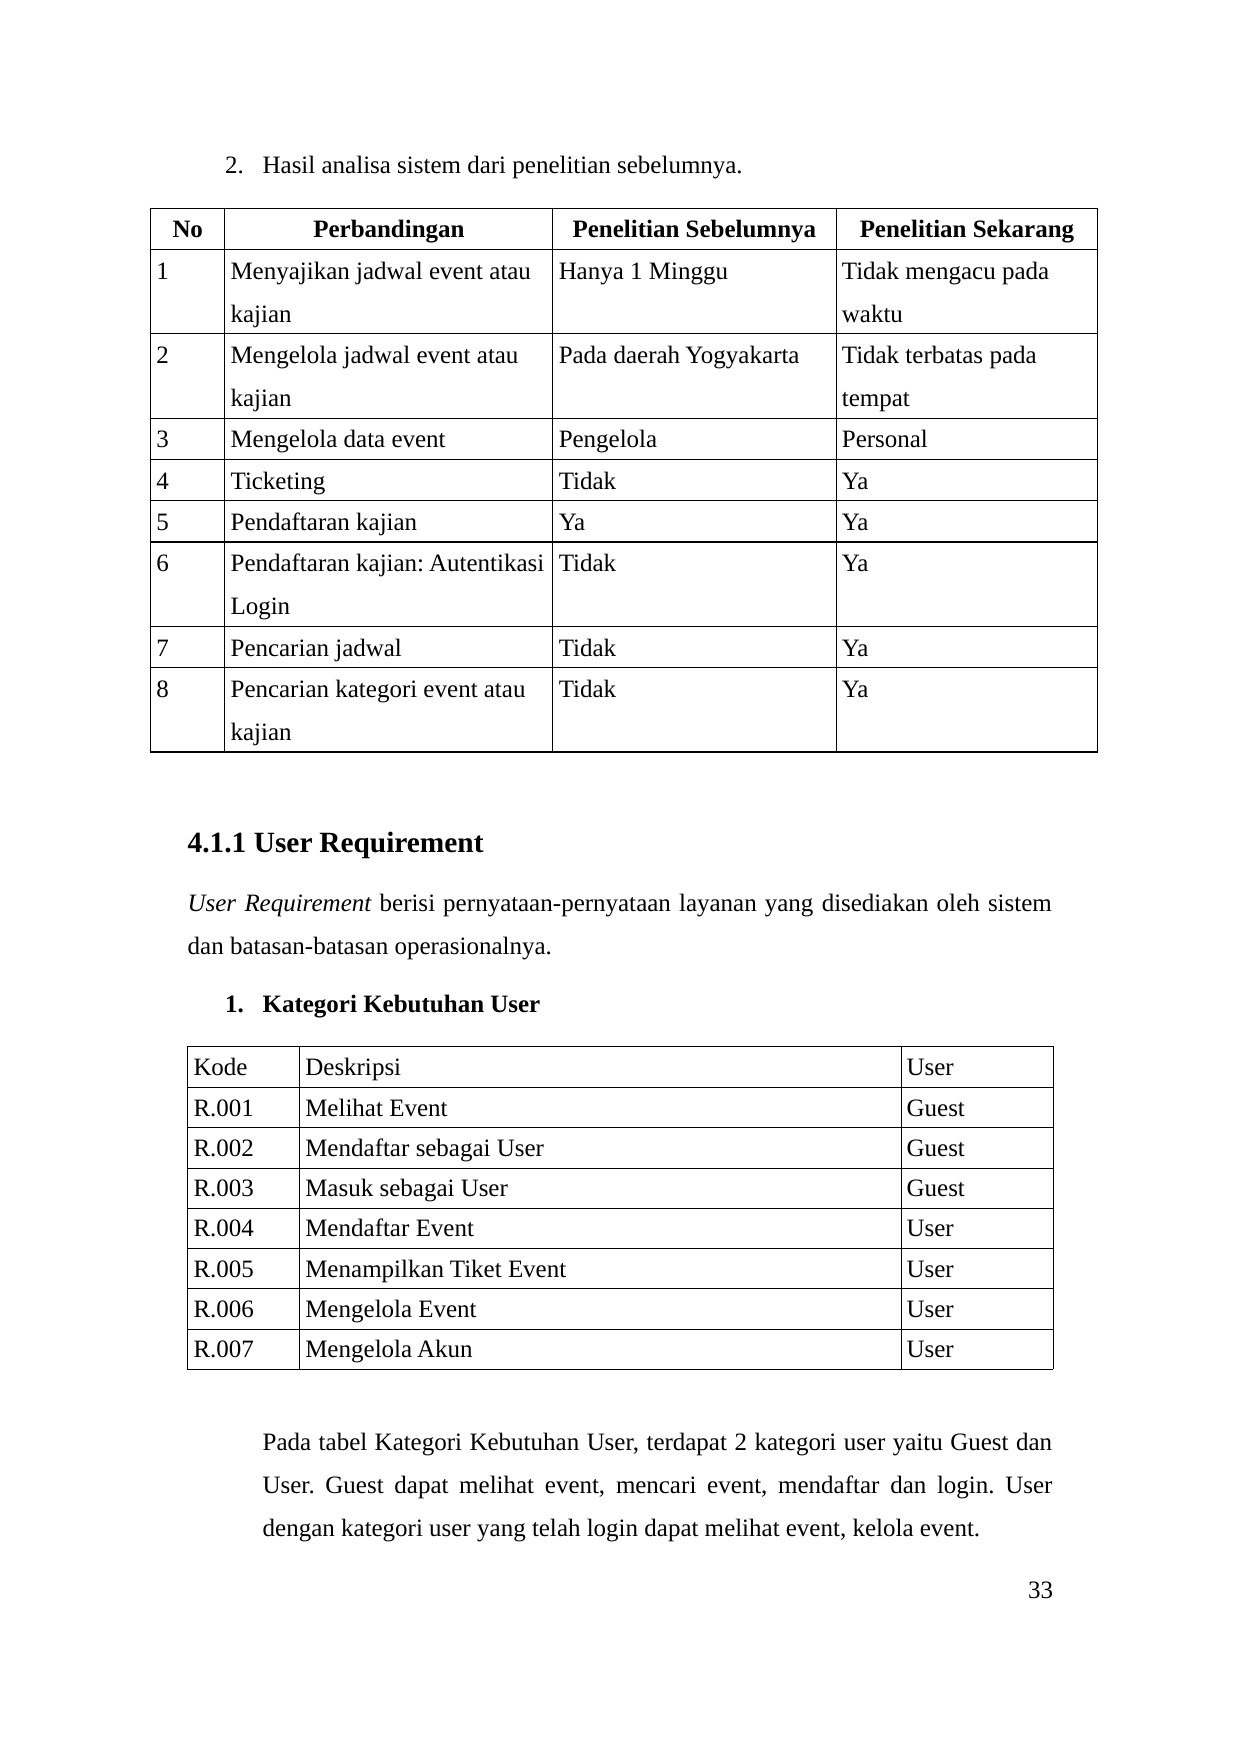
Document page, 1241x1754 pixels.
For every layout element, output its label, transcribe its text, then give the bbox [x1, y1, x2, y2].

table_cell 2 [151, 334, 224, 418]
table_cell Tidak terbatas pada tempat [837, 334, 1097, 418]
table_header Perbandingan [225, 209, 552, 249]
table_cell Guest [902, 1169, 1053, 1208]
table_cell Menyajikan jadwal event atau kajian [225, 250, 552, 333]
table_cell Mengelola data event [225, 419, 552, 459]
table_cell Ticketing [225, 460, 552, 500]
table_cell Ya [553, 501, 836, 541]
table_cell User [902, 1289, 1053, 1329]
list Pada tabel Kategori Kebutuhan User, terdapat 2 kategori user yaitu Guest dan User. Guest dapat melihat event, mencari event, mendaftar dan login. User dengan kategori user yang telah login dapat melihat event, kelola event. [225, 1427, 1053, 1542]
table_header Deskripsi [300, 1047, 901, 1087]
table_cell Guest [902, 1128, 1053, 1167]
table_cell User [902, 1209, 1053, 1248]
table_cell R.001 [188, 1088, 299, 1127]
table_cell User [902, 1330, 1053, 1369]
table_cell Tidak [553, 543, 836, 626]
table_cell R.003 [188, 1169, 299, 1208]
table_cell Hanya 1 Minggu [553, 250, 836, 333]
table_cell Pencarian jadwal [225, 627, 552, 667]
table_cell 8 [151, 668, 224, 751]
table_cell 6 [151, 543, 224, 626]
list Hasil analisa sistem dari penelitian sebelumnya. [225, 150, 1053, 179]
table_cell Tidak [553, 627, 836, 667]
table_cell Ya [837, 668, 1097, 751]
table_header No [151, 209, 224, 249]
table_header Penelitian Sebelumnya [553, 209, 836, 249]
table_header Penelitian Sekarang [837, 209, 1097, 249]
table_cell 5 [151, 501, 224, 541]
table_cell User [902, 1249, 1053, 1288]
table_cell Tidak mengacu pada waktu [837, 250, 1097, 333]
table_cell Ya [837, 501, 1097, 541]
table_cell 1 [151, 250, 224, 333]
table_cell R.004 [188, 1209, 299, 1248]
table_cell Personal [837, 419, 1097, 459]
table_cell R.005 [188, 1249, 299, 1288]
table_cell R.006 [188, 1289, 299, 1329]
table_cell Mendaftar sebagai User [300, 1128, 901, 1167]
list Kategori Kebutuhan User [225, 989, 1053, 1017]
table_cell Pendaftaran kajian [225, 501, 552, 541]
subtitle User Requirement [187, 825, 1053, 858]
table_cell Tidak [553, 460, 836, 500]
table_cell Ya [837, 460, 1097, 500]
table_cell Pendaftaran kajian: Autentikasi Login [225, 543, 552, 626]
table_cell Ya [837, 627, 1097, 667]
table_cell Melihat Event [300, 1088, 901, 1127]
table_cell Pencarian kategori event atau kajian [225, 668, 552, 751]
table_cell R.002 [188, 1128, 299, 1167]
table_cell Mendaftar Event [300, 1209, 901, 1248]
table_cell Mengelola Event [300, 1289, 901, 1329]
table_cell Mengelola jadwal event atau kajian [225, 334, 552, 418]
table_cell 3 [151, 419, 224, 459]
table_cell Menampilkan Tiket Event [300, 1249, 901, 1288]
table_cell 7 [151, 627, 224, 667]
table_cell Guest [902, 1088, 1053, 1127]
table_cell Pengelola [553, 419, 836, 459]
table_header Kode [188, 1047, 299, 1087]
text User Requirement berisi pernyataan-pernyataan layanan yang disediakan oleh sistem dan batasan-batasan operasionalnya. [187, 888, 1053, 960]
table_cell R.007 [188, 1330, 299, 1369]
table_cell Mengelola Akun [300, 1330, 901, 1369]
table_cell Ya [837, 543, 1097, 626]
table_header User [902, 1047, 1053, 1087]
table_cell Masuk sebagai User [300, 1169, 901, 1208]
table_cell 4 [151, 460, 224, 500]
table_cell Tidak [553, 668, 836, 751]
table_cell Pada daerah Yogyakarta [553, 334, 836, 418]
